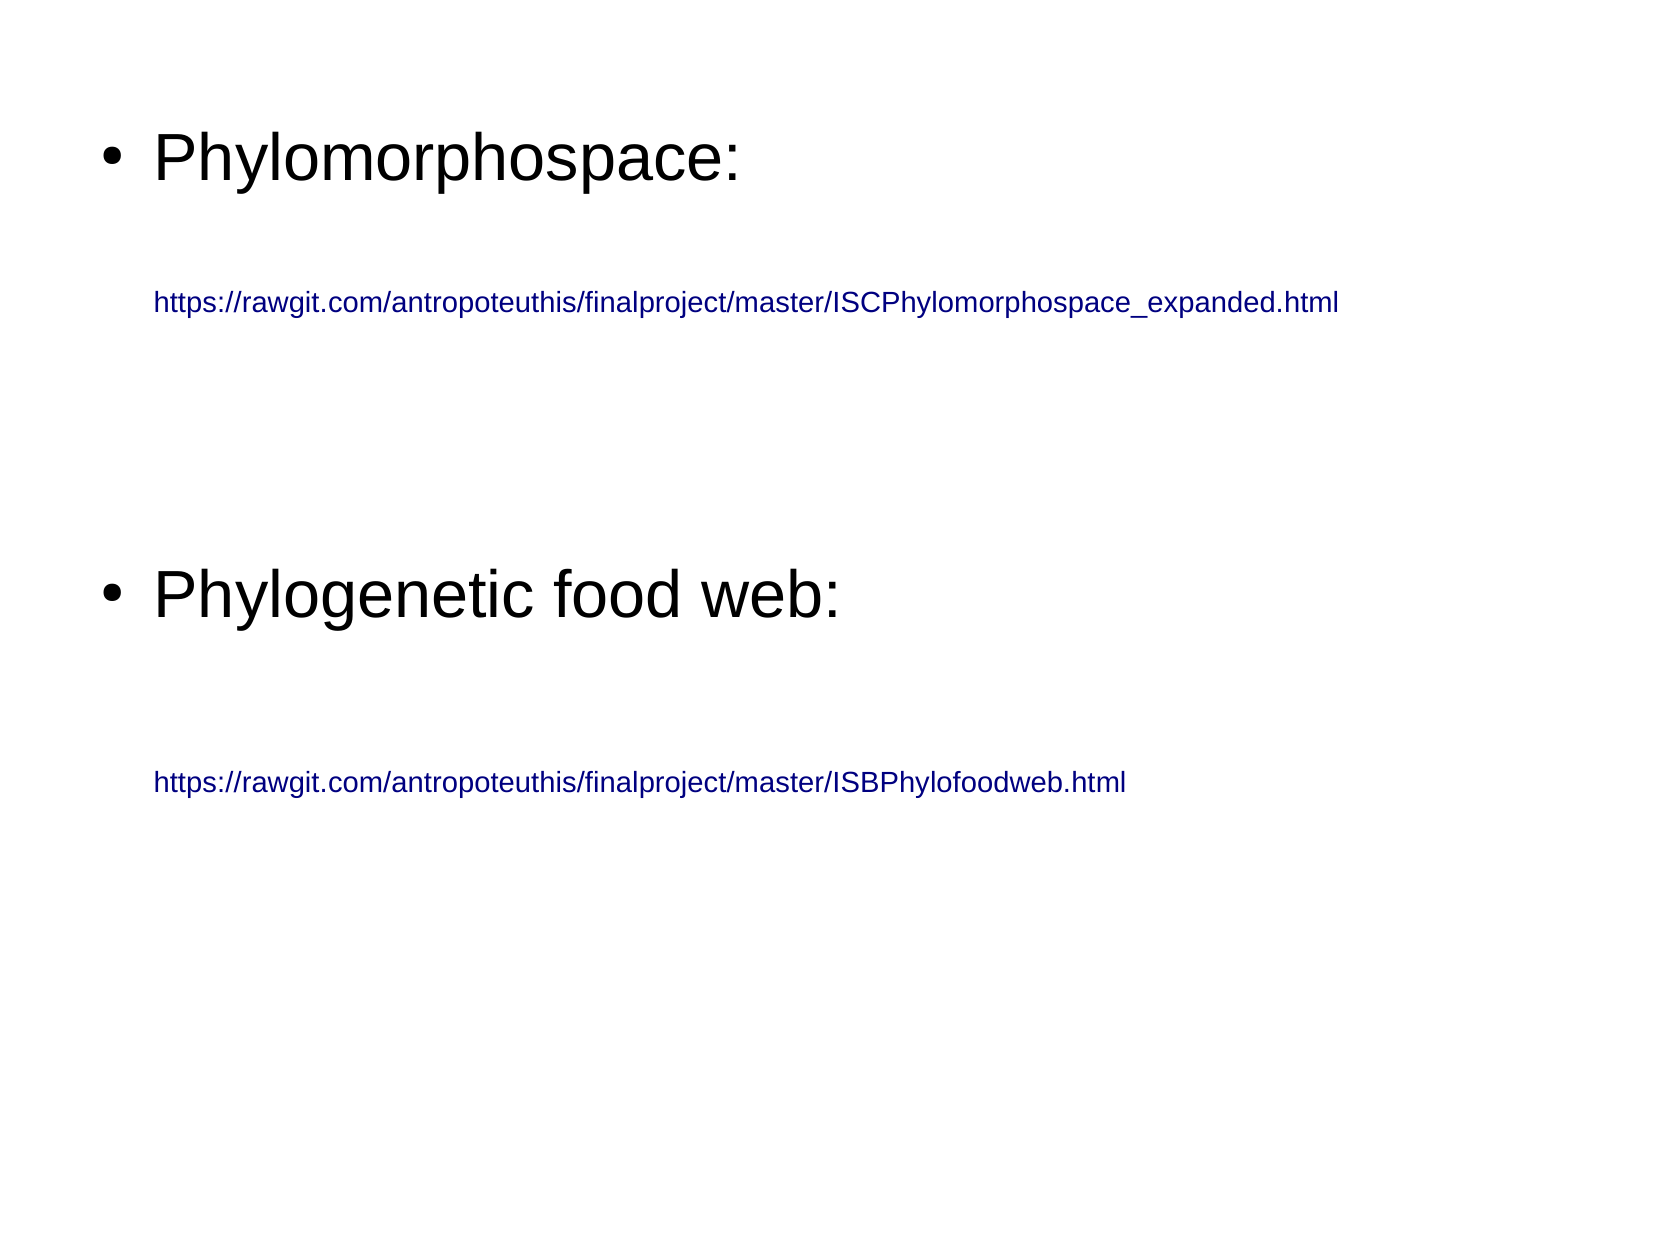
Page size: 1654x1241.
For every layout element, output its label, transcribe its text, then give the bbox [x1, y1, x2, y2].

list Phylomorphospace: https://rawgit.com/antropoteuthis/finalproject/master/ISCPhylomorphospace_expanded.html Phylogenetic food web: https://rawgit.com/antropoteuthis/finalproject/master/ISBPhylofoodweb.html [82, 120, 1571, 1156]
